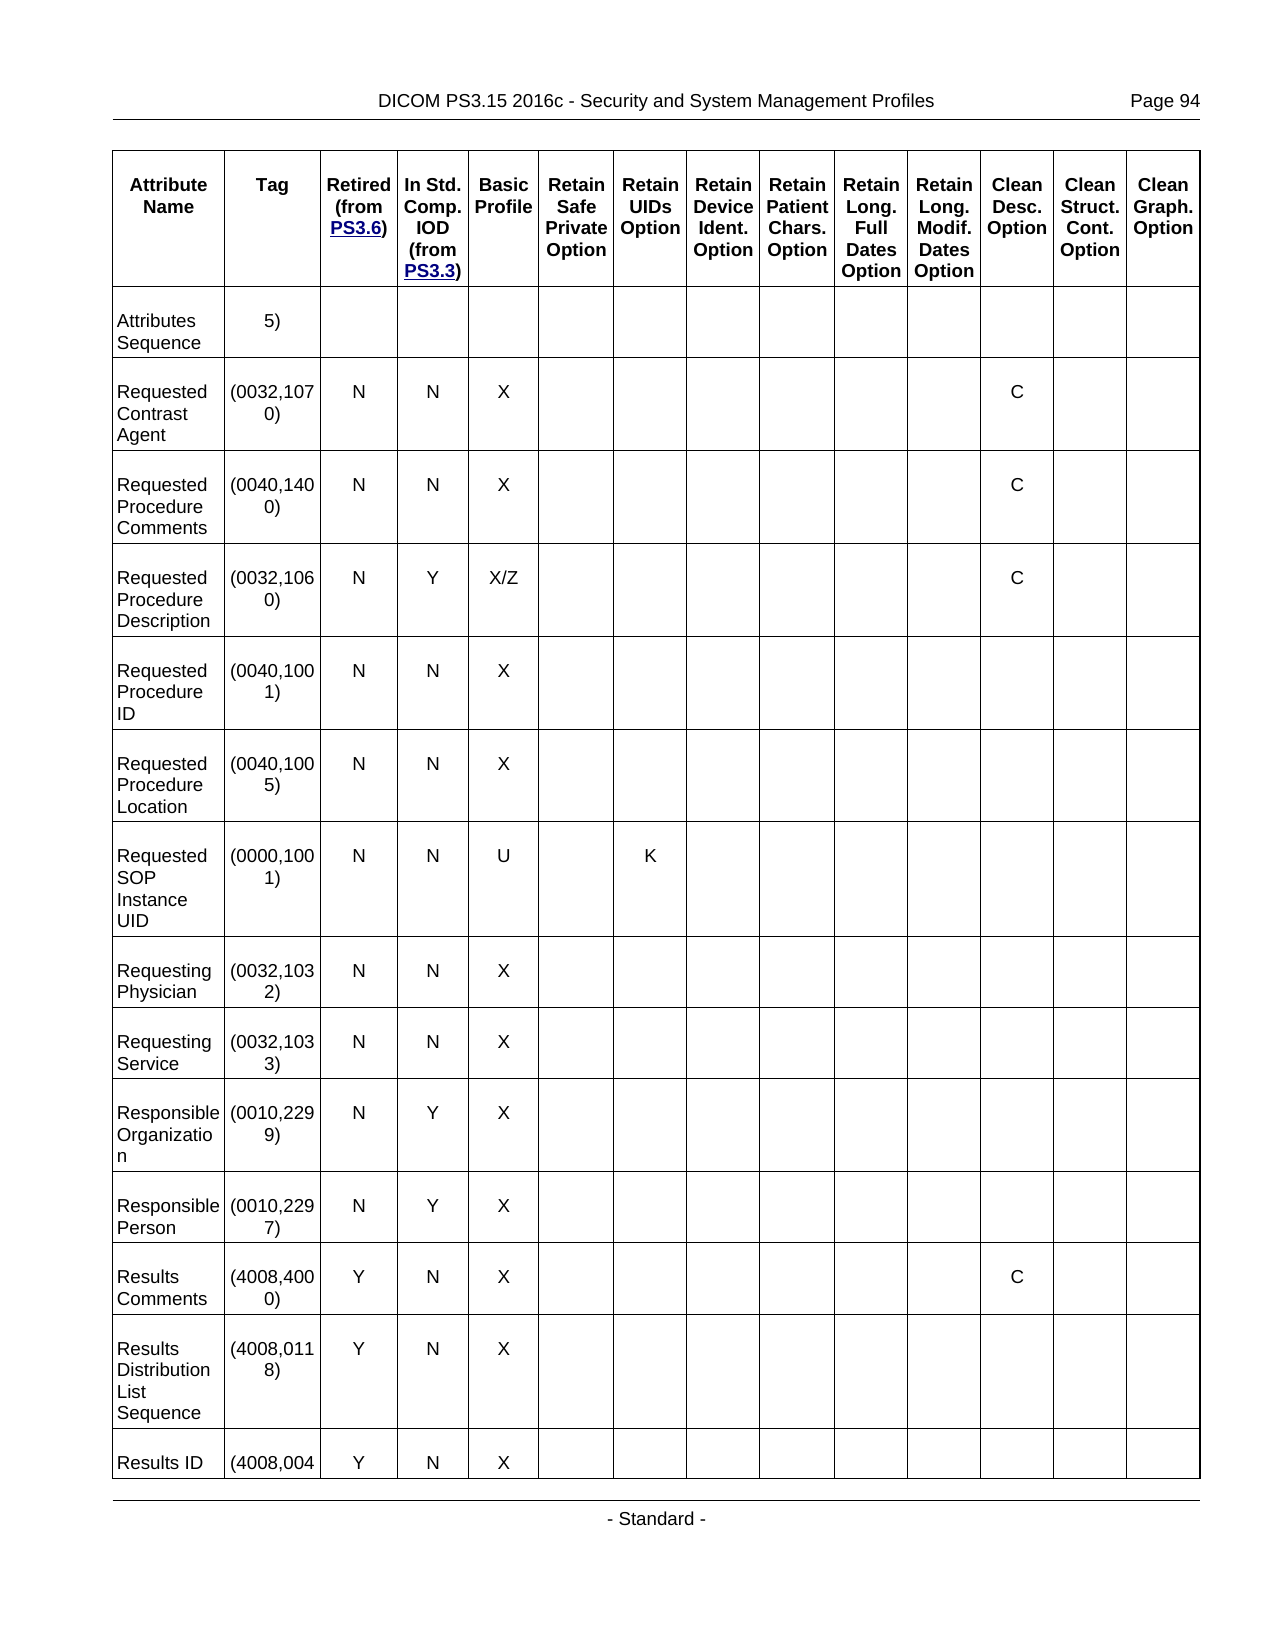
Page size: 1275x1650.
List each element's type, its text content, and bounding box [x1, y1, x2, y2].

table_cell [908, 730, 980, 821]
table_cell [1127, 730, 1199, 821]
table_cell [614, 358, 686, 450]
table_header Retain UIDs Option [614, 151, 686, 286]
table_header Basic Profile [469, 151, 538, 286]
table_cell C [981, 451, 1053, 543]
table_cell [908, 637, 980, 728]
table_cell X [469, 451, 538, 543]
table_cell [539, 637, 613, 728]
table_cell N [398, 1429, 468, 1477]
table_header Retain Long. Full Dates Option [835, 151, 907, 286]
table_cell [835, 451, 907, 543]
table_cell N [321, 937, 397, 1007]
table_cell [1127, 1079, 1199, 1171]
table_cell [614, 1172, 686, 1242]
table_cell [687, 1315, 759, 1428]
table_cell (0032,1033) [225, 1008, 320, 1078]
table_cell (0040,1005) [225, 730, 320, 821]
table_cell [398, 287, 468, 357]
table_cell [614, 937, 686, 1007]
table_cell [687, 1008, 759, 1078]
table_cell [1054, 358, 1126, 450]
table_cell Results Comments [113, 1243, 224, 1313]
table_cell [908, 544, 980, 636]
table_cell [835, 358, 907, 450]
table_cell [835, 822, 907, 936]
table_cell [539, 1008, 613, 1078]
table_cell [687, 287, 759, 357]
table_cell [908, 1315, 980, 1428]
table_cell [614, 1079, 686, 1171]
table_cell [614, 287, 686, 357]
table_cell N [398, 358, 468, 450]
table_cell Requested Procedure Location [113, 730, 224, 821]
table_cell (0040,1001) [225, 637, 320, 728]
table_cell (4008,4000) [225, 1243, 320, 1313]
table_cell X/Z [469, 544, 538, 636]
table_cell [908, 937, 980, 1007]
table_cell [539, 451, 613, 543]
table_cell [687, 822, 759, 936]
table_cell Y [321, 1315, 397, 1428]
table_cell N [398, 822, 468, 936]
table_cell X [469, 730, 538, 821]
table_cell [1054, 937, 1126, 1007]
table_cell Requesting Service [113, 1008, 224, 1078]
table_cell [1127, 287, 1199, 357]
table_cell [908, 287, 980, 357]
table_cell C [981, 544, 1053, 636]
table_cell N [398, 451, 468, 543]
table_cell N [321, 358, 397, 450]
table_cell Requested Contrast Agent [113, 358, 224, 450]
table_cell [835, 1429, 907, 1477]
table_cell [687, 451, 759, 543]
table_cell [835, 1008, 907, 1078]
table_cell (0040,1400) [225, 451, 320, 543]
table_header Clean Desc. Option [981, 151, 1053, 286]
table_cell (0010,2297) [225, 1172, 320, 1242]
table_cell [1127, 544, 1199, 636]
table_header Attribute Name [113, 151, 224, 286]
table_cell [539, 1315, 613, 1428]
table_cell Responsible Organization [113, 1079, 224, 1171]
table_cell [760, 544, 834, 636]
table_cell [760, 1315, 834, 1428]
table_cell [981, 1429, 1053, 1477]
table_header Retired (from PS3.6) [321, 151, 397, 286]
table_cell [614, 730, 686, 821]
table_cell [835, 1079, 907, 1171]
table_cell [1127, 1315, 1199, 1428]
table_cell Requested Procedure ID [113, 637, 224, 728]
table_cell [760, 937, 834, 1007]
table_cell Y [321, 1243, 397, 1313]
table_cell [908, 822, 980, 936]
table_cell [539, 730, 613, 821]
table_cell Y [398, 1079, 468, 1171]
table_cell [1054, 637, 1126, 728]
table_cell N [398, 937, 468, 1007]
table_cell X [469, 937, 538, 1007]
table_cell [1127, 822, 1199, 936]
table_cell [1054, 544, 1126, 636]
table_cell Responsible Person [113, 1172, 224, 1242]
table_cell [835, 544, 907, 636]
table_cell [981, 730, 1053, 821]
table_cell [539, 358, 613, 450]
table_cell [1127, 358, 1199, 450]
table_cell [1127, 1429, 1199, 1477]
table_cell [760, 637, 834, 728]
table_cell Y [321, 1429, 397, 1477]
table_cell (0032,1060) [225, 544, 320, 636]
table_cell [908, 358, 980, 450]
table_cell [614, 1429, 686, 1477]
table_cell C [981, 358, 1053, 450]
table_cell Results ID [113, 1429, 224, 1477]
table_cell N [398, 730, 468, 821]
table_cell N [321, 730, 397, 821]
table_cell [835, 1315, 907, 1428]
table_cell [1054, 1008, 1126, 1078]
table_cell [1054, 1429, 1126, 1477]
table_cell [981, 1315, 1053, 1428]
table_cell [1054, 287, 1126, 357]
table_cell X [469, 1008, 538, 1078]
table_cell X [469, 1429, 538, 1477]
table_cell X [469, 1243, 538, 1313]
table_cell [469, 287, 538, 357]
table_cell [760, 1008, 834, 1078]
table_cell [687, 730, 759, 821]
table_cell [760, 451, 834, 543]
table_cell N [321, 1008, 397, 1078]
table_cell [908, 451, 980, 543]
table_cell [539, 544, 613, 636]
table_cell N [321, 451, 397, 543]
table_cell [981, 637, 1053, 728]
table_cell N [398, 1008, 468, 1078]
table_cell N [398, 1243, 468, 1313]
table_cell [1054, 451, 1126, 543]
table_header Retain Long. Modif. Dates Option [908, 151, 980, 286]
table_cell [835, 637, 907, 728]
table_cell [1127, 1172, 1199, 1242]
table_cell [1054, 1243, 1126, 1313]
table_cell X [469, 637, 538, 728]
table_cell [614, 1008, 686, 1078]
table_cell X [469, 358, 538, 450]
table_cell [1054, 1172, 1126, 1242]
table_cell N [321, 544, 397, 636]
table_cell [760, 730, 834, 821]
table_cell [614, 1315, 686, 1428]
table_cell [760, 1172, 834, 1242]
table_cell [908, 1079, 980, 1171]
table_cell N [398, 1315, 468, 1428]
table_cell N [321, 1172, 397, 1242]
table_cell [687, 1243, 759, 1313]
table_cell [981, 287, 1053, 357]
table_cell [1054, 730, 1126, 821]
table_cell Y [398, 544, 468, 636]
table_cell [539, 1079, 613, 1171]
table_cell [760, 822, 834, 936]
table_cell (0010,2299) [225, 1079, 320, 1171]
table_cell [1127, 937, 1199, 1007]
table_header In Std. Comp. IOD (from PS3.3) [398, 151, 468, 286]
table_cell C [981, 1243, 1053, 1313]
table_cell [687, 1172, 759, 1242]
table_cell [539, 287, 613, 357]
table_cell [760, 1243, 834, 1313]
table_cell (0032,1032) [225, 937, 320, 1007]
table_cell Results Distribution List Sequence [113, 1315, 224, 1428]
table_cell [1054, 822, 1126, 936]
table_cell [687, 1429, 759, 1477]
table_cell [908, 1429, 980, 1477]
table_cell [981, 937, 1053, 1007]
table_cell [1127, 637, 1199, 728]
table_header Clean Struct. Cont. Option [1054, 151, 1126, 286]
table_cell [321, 287, 397, 357]
table_cell [539, 1172, 613, 1242]
table_cell [981, 1079, 1053, 1171]
table_cell [981, 822, 1053, 936]
table_cell N [321, 822, 397, 936]
table_cell [687, 544, 759, 636]
table_cell (4008,004 [225, 1429, 320, 1477]
table_cell Y [398, 1172, 468, 1242]
table_cell [835, 730, 907, 821]
table_cell (0032,1070) [225, 358, 320, 450]
table_cell [1127, 1008, 1199, 1078]
table_cell Requested Procedure Comments [113, 451, 224, 543]
table_cell [614, 1243, 686, 1313]
table_cell Attributes Sequence [113, 287, 224, 357]
table_header Retain Safe Private Option [539, 151, 613, 286]
table_cell [981, 1172, 1053, 1242]
table_cell [1127, 451, 1199, 543]
table_cell [908, 1243, 980, 1313]
table_cell X [469, 1315, 538, 1428]
table_cell 5) [225, 287, 320, 357]
table_header Tag [225, 151, 320, 286]
table_cell [760, 287, 834, 357]
table_cell [539, 822, 613, 936]
table_cell [908, 1172, 980, 1242]
table_cell Requested Procedure Description [113, 544, 224, 636]
table_cell (4008,0118) [225, 1315, 320, 1428]
table_cell X [469, 1079, 538, 1171]
table_cell [687, 637, 759, 728]
table_cell [1054, 1079, 1126, 1171]
table_header Retain Patient Chars. Option [760, 151, 834, 286]
table_cell [687, 358, 759, 450]
table_cell [539, 937, 613, 1007]
table_cell [981, 1008, 1053, 1078]
table_cell [835, 1172, 907, 1242]
table_cell [908, 1008, 980, 1078]
table_cell [835, 1243, 907, 1313]
table_cell [760, 1079, 834, 1171]
table_cell [1127, 1243, 1199, 1313]
table_cell X [469, 1172, 538, 1242]
table_cell [835, 937, 907, 1007]
table_cell [539, 1243, 613, 1313]
table_cell [539, 1429, 613, 1477]
table_cell [614, 451, 686, 543]
table_cell Requesting Physician [113, 937, 224, 1007]
table_cell N [398, 637, 468, 728]
table_cell (0000,1001) [225, 822, 320, 936]
table_cell Requested SOP Instance UID [113, 822, 224, 936]
table_header Retain Device Ident. Option [687, 151, 759, 286]
table_cell U [469, 822, 538, 936]
table_header Clean Graph. Option [1127, 151, 1199, 286]
table_cell [835, 287, 907, 357]
table_cell [760, 358, 834, 450]
table_cell N [321, 637, 397, 728]
table_cell [760, 1429, 834, 1477]
table_cell [687, 937, 759, 1007]
table_cell [687, 1079, 759, 1171]
table_cell [614, 544, 686, 636]
table_cell [614, 637, 686, 728]
table_cell K [614, 822, 686, 936]
table_cell [1054, 1315, 1126, 1428]
table_cell N [321, 1079, 397, 1171]
